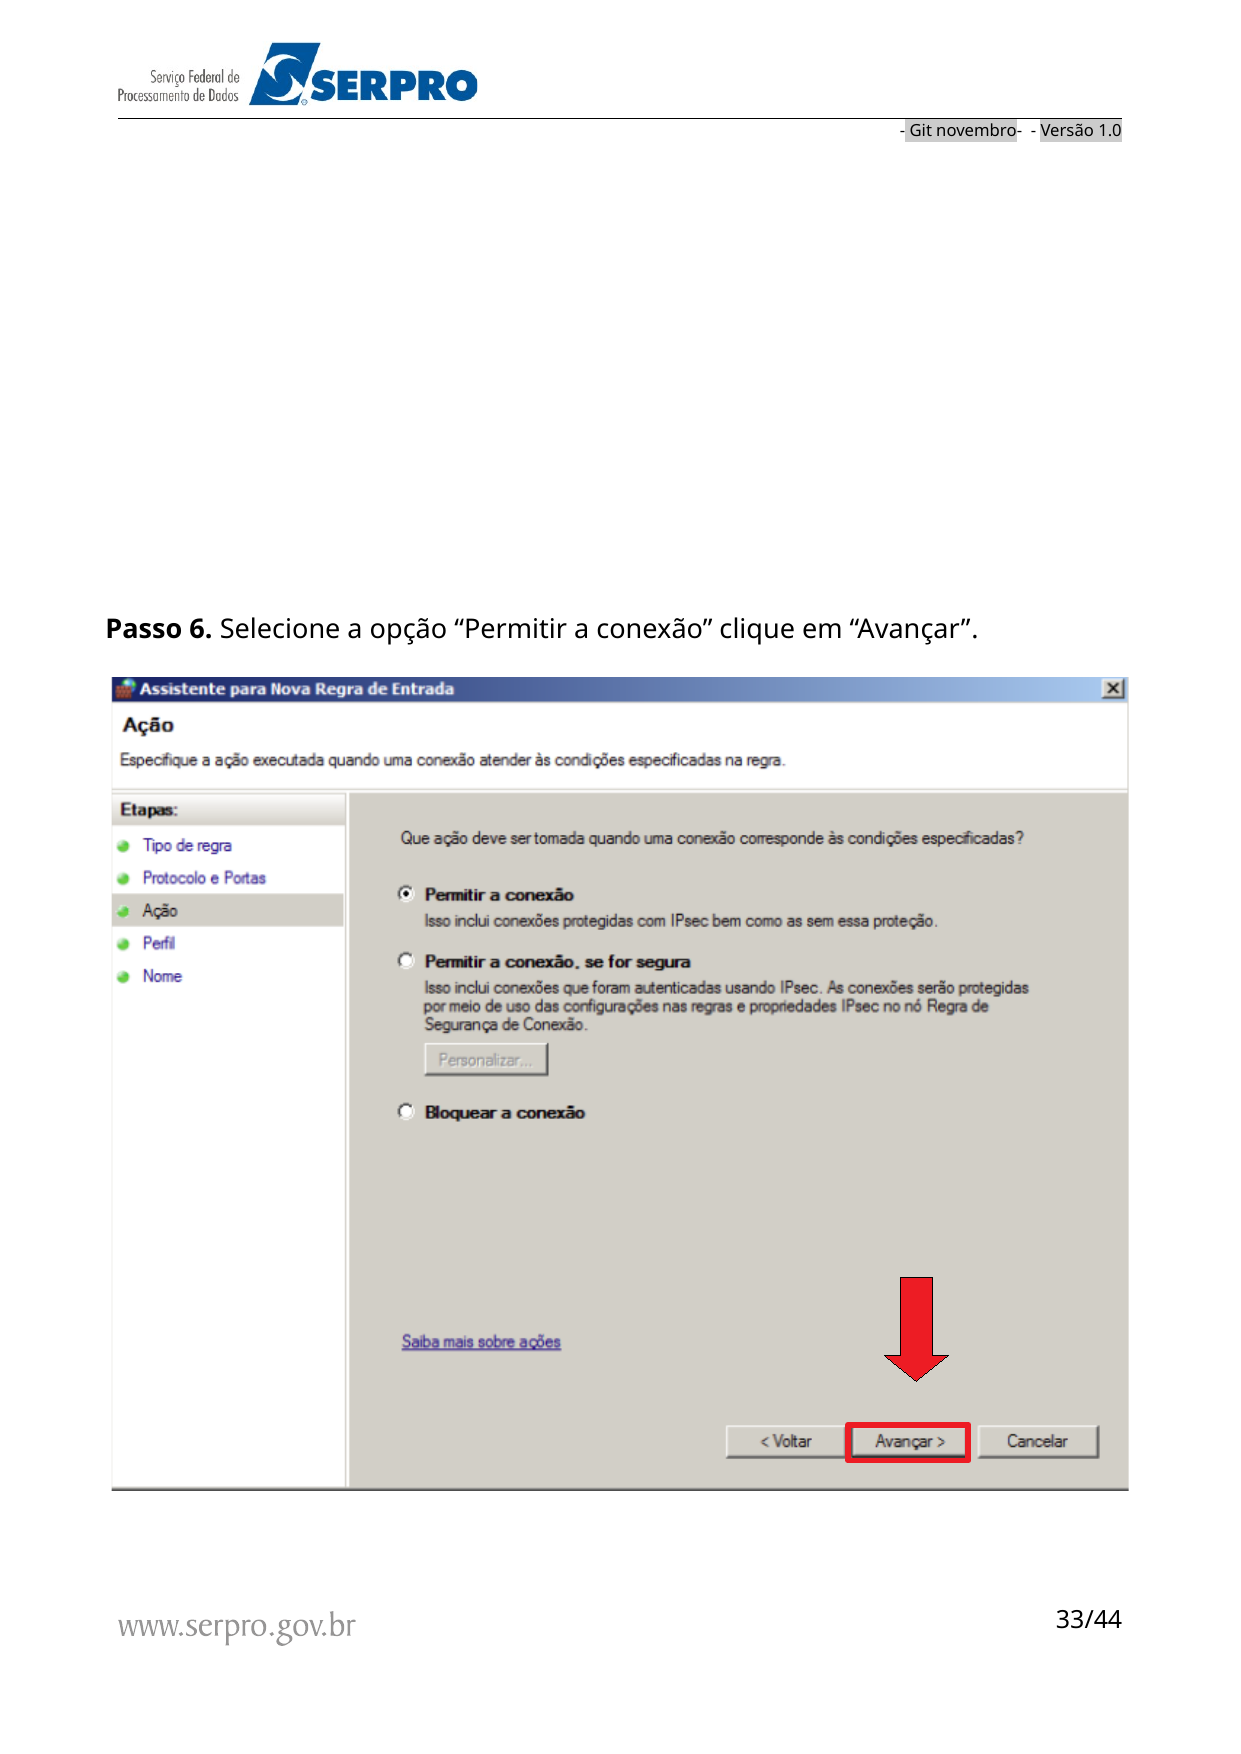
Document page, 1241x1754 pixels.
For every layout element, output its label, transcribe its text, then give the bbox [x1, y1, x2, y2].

text Passo 6. Selecione a opção “Permitir a conexão” clique em “Avançar”. [105, 609, 1122, 646]
picture [118, 41, 478, 106]
picture [111, 677, 1129, 1491]
